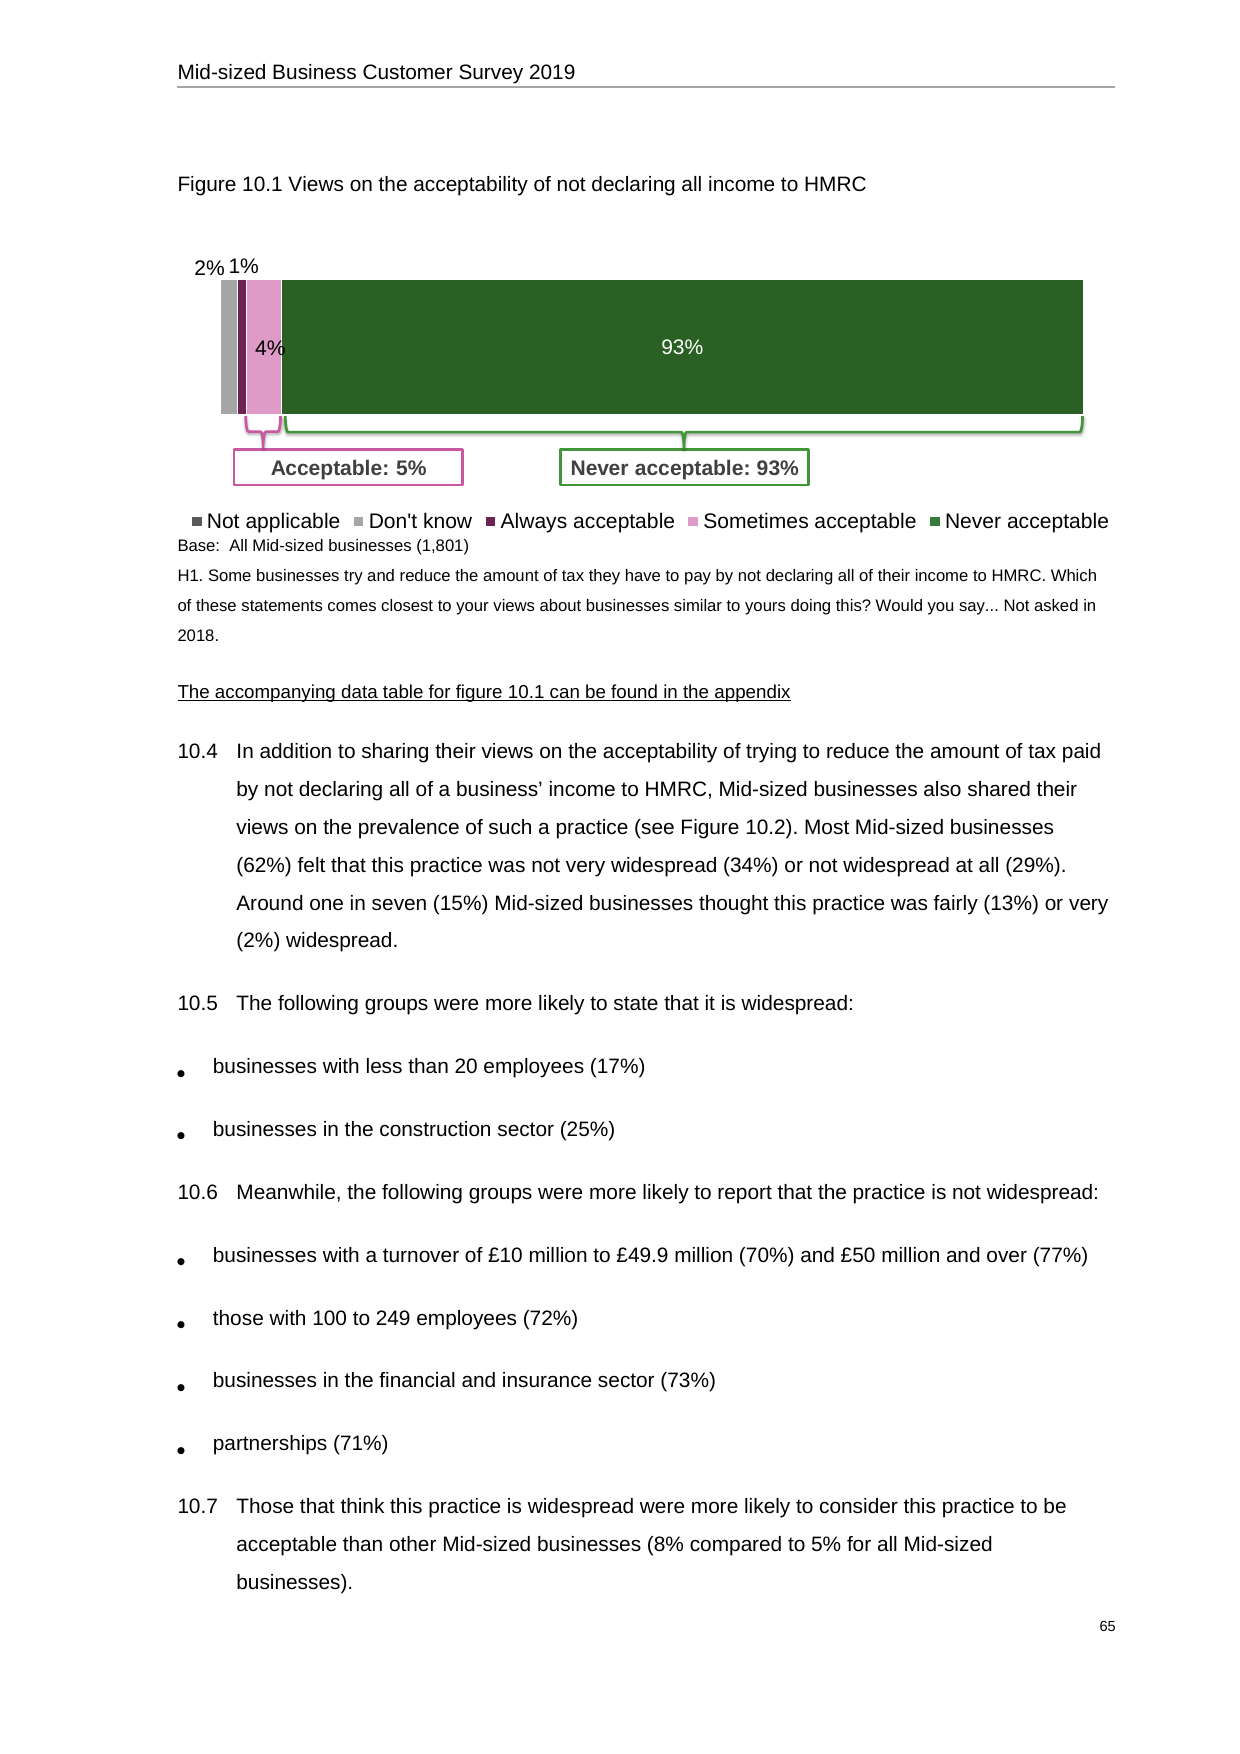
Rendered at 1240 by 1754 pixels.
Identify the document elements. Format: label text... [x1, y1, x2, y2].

list In addition to sharing their views on the acceptability of trying to reduce the amount of tax paid by not declaring all of a business’ income to HMRC, Mid-sized businesses also shared their views on the prevalence of such a practice (see Figure 10.2). Most Mid-sized businesses (62%) felt that this practice was not very widespread (34%) or not widespread at all (29%). Around one in seven (15%) Mid-sized businesses thought this practice was fairly (13%) or very (2%) widespread. [177, 739, 1115, 960]
subtitle Figure 10.1 Views on the acceptability of not declaring all income to HMRC [177, 172, 1115, 196]
list those with 100 to 249 employees (72%) [177, 1305, 1115, 1337]
list businesses with less than 20 employees (17%) [177, 1054, 1115, 1085]
list The following groups were more likely to state that it is widespread: [177, 991, 1115, 1022]
text The accompanying data table for figure 10.1 can be found in the appendix [177, 681, 1115, 709]
list Those that think this practice is widespread were more likely to consider this practice to be acceptable than other Mid-sized businesses (8% compared to 5% for all Mid-sized businesses). [177, 1494, 1115, 1601]
list businesses in the financial and insurance sector (73%) [177, 1368, 1115, 1400]
list businesses in the construction sector (25%) [177, 1117, 1115, 1148]
text Base: All Mid-sized businesses (1,801) H1. Some businesses try and reduce the amount of tax they have to pay by not declaring all of their income to HMRC. Which of these statements comes closest to your views about businesses similar to yours doing this? Would you say... Not asked in 2018. [177, 221, 1115, 651]
list partnerships (71%) [177, 1431, 1115, 1463]
list Meanwhile, the following groups were more likely to report that the practice is not widespread: [177, 1179, 1115, 1211]
list businesses with a turnover of £10 million to £49.9 million (70%) and £50 million and over (77%) [177, 1242, 1115, 1274]
